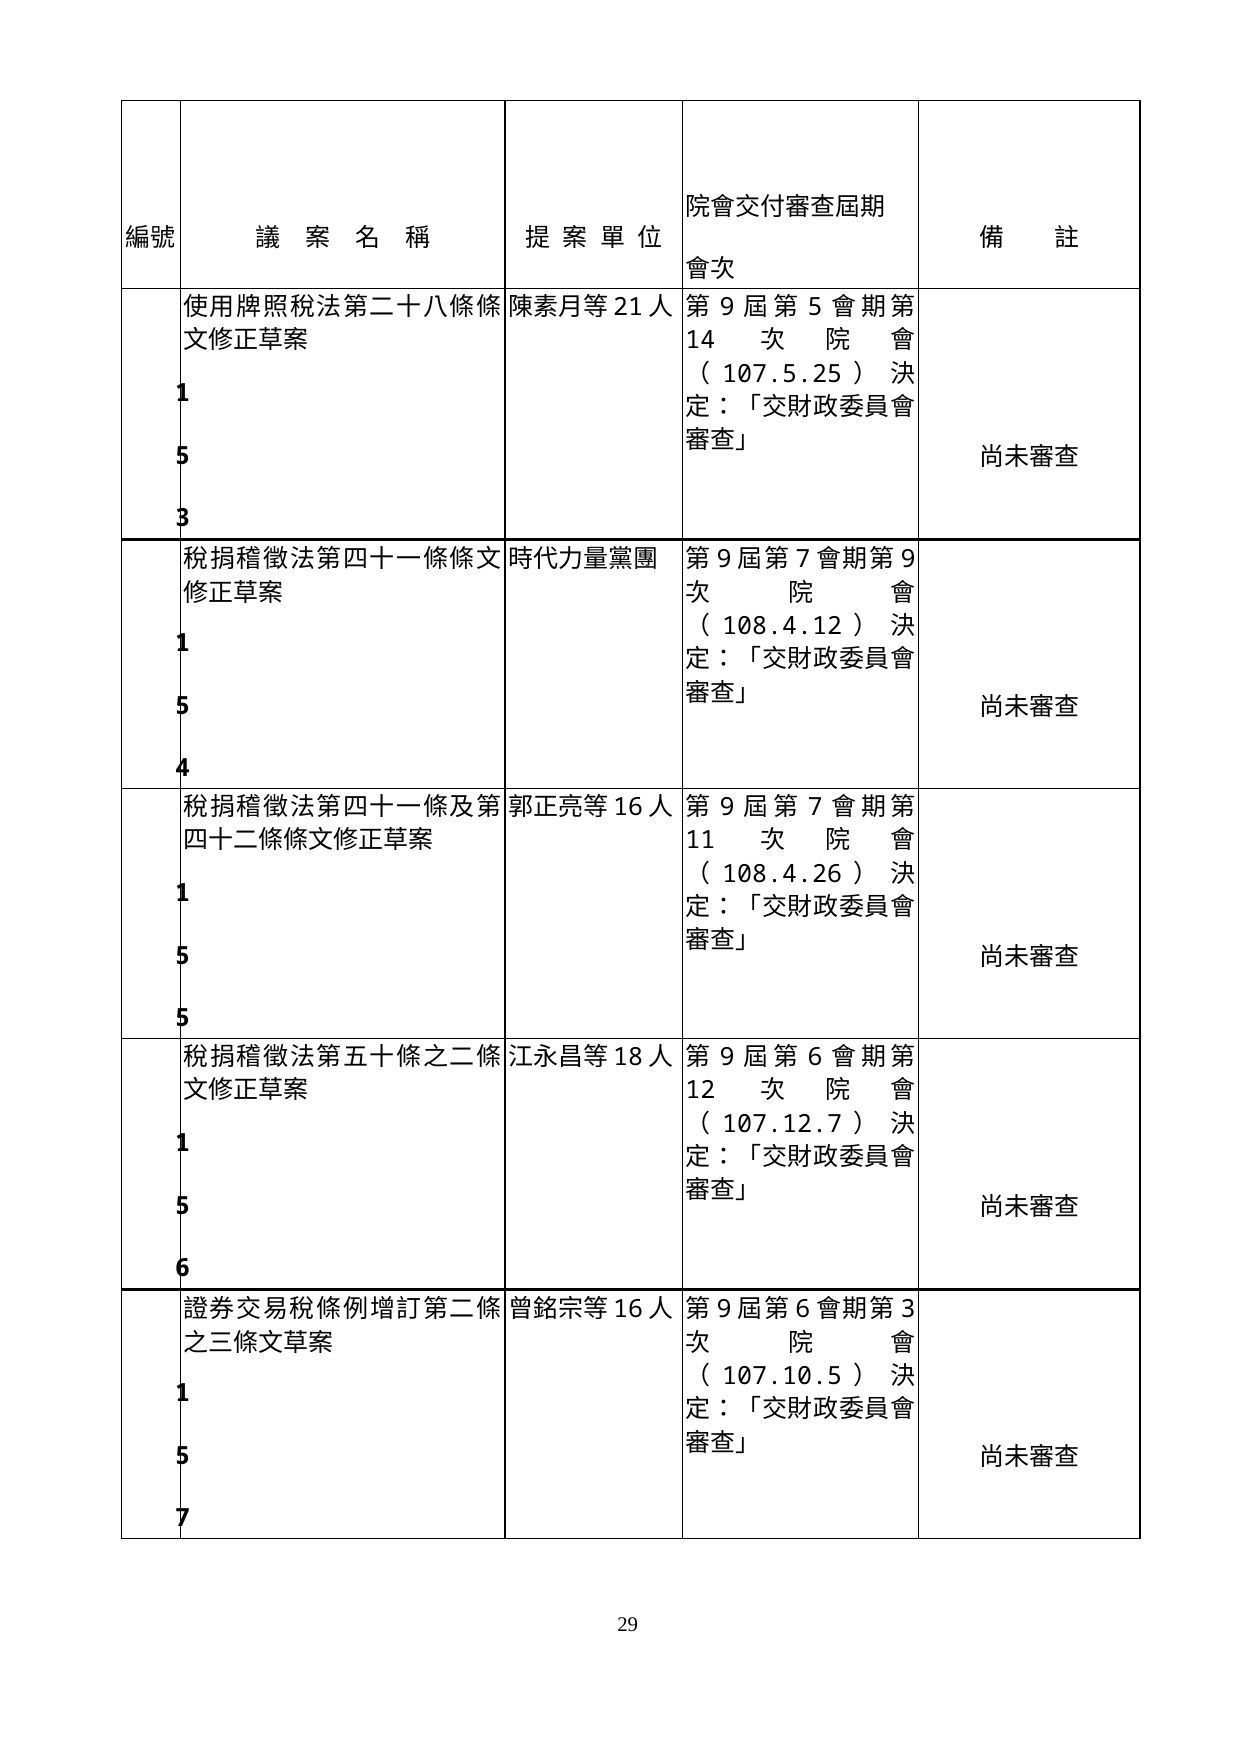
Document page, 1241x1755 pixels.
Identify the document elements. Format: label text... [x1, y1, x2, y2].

table_cell 稅捐稽徵法第四十一條及第四十二條條文修正草案 [181, 789, 504, 1038]
table_cell [122, 789, 180, 1038]
table_cell 尚未審查 [919, 1039, 1139, 1288]
table_cell 江永昌等18人 [506, 1039, 682, 1288]
table_header 編號 [122, 101, 180, 288]
table_cell [122, 289, 180, 538]
table_cell 尚未審查 [919, 541, 1139, 788]
table_cell 郭正亮等16人 [506, 789, 682, 1038]
table_cell 時代力量黨團 [506, 541, 682, 788]
table_cell 使用牌照稅法第二十八條條文修正草案 [181, 289, 504, 538]
table_cell [122, 1291, 180, 1538]
table_header 備 註 [919, 101, 1139, 288]
table_cell 證券交易稅條例增訂第二條之三條文草案 [181, 1291, 504, 1538]
table_header 院會交付審查屆期 會次 [683, 101, 918, 288]
table_cell 第9屆第7會期第11次院會（108.4.26）決定：「交財政委員會審查」 [683, 789, 918, 1038]
table_cell 稅捐稽徵法第五十條之二條文修正草案 [181, 1039, 504, 1288]
table_cell 陳素月等21人 [506, 289, 682, 538]
table_cell 稅捐稽徵法第四十一條條文修正草案 [181, 541, 504, 788]
table_header 議 案 名 稱 [181, 101, 504, 288]
table_cell [122, 541, 180, 788]
table_cell 尚未審查 [919, 289, 1139, 538]
table_header 提 案 單 位 [506, 101, 682, 288]
table_cell 第9屆第7會期第9次院會（108.4.12）決定：「交財政委員會審查」 [683, 541, 918, 788]
table_cell 第9屆第6會期第3次院會（107.10.5）決定：「交財政委員會審查」 [683, 1291, 918, 1538]
table_cell 尚未審查 [919, 1291, 1139, 1538]
table_cell 曾銘宗等16人 [506, 1291, 682, 1538]
table_cell 第9屆第6會期第12次院會（107.12.7）決定：「交財政委員會審查」 [683, 1039, 918, 1288]
table_cell 尚未審查 [919, 789, 1139, 1038]
table_cell 第9屆第5會期第14次院會（107.5.25）決定：「交財政委員會審查」 [683, 289, 918, 538]
table_cell [122, 1039, 180, 1288]
